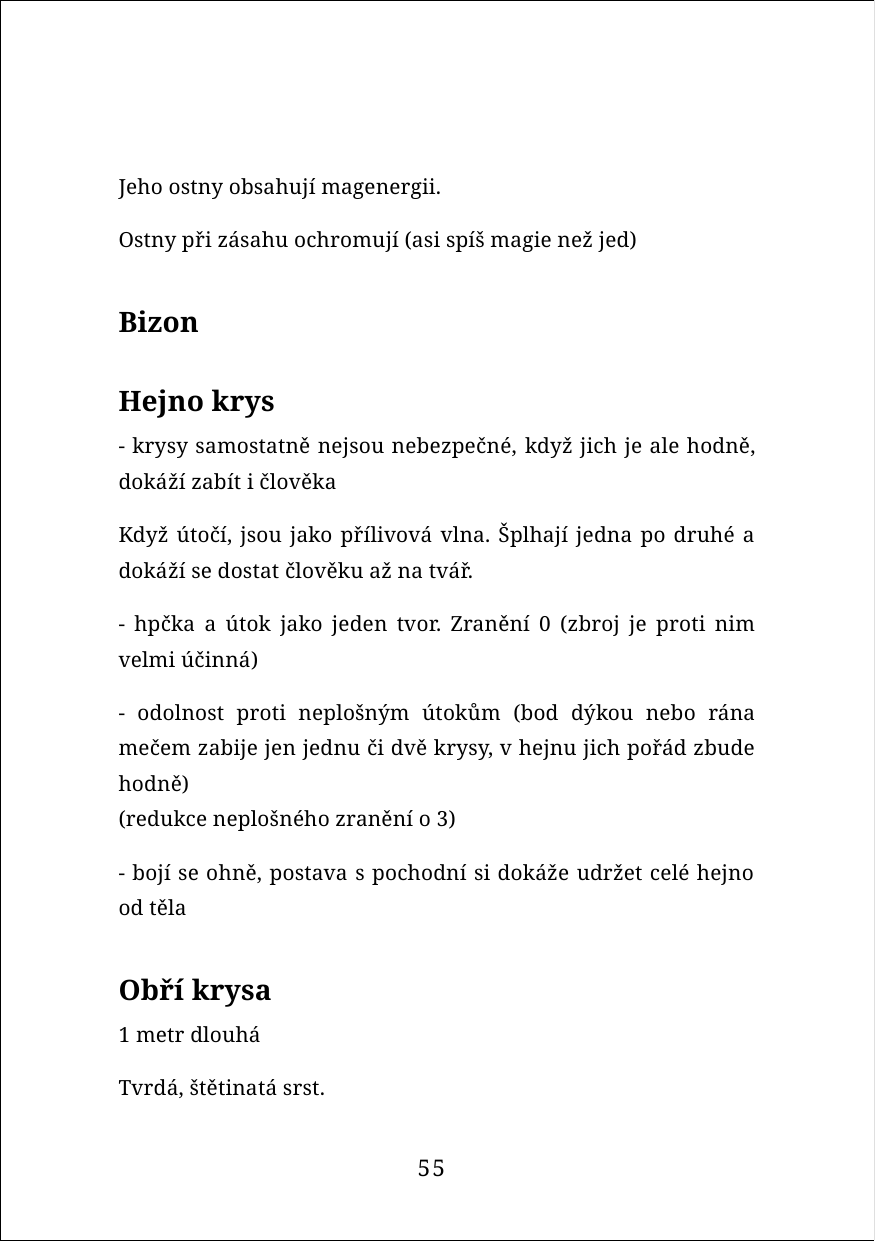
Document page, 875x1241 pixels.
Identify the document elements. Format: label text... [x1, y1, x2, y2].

text Jeho ostny obsahují magenergii. [118, 172, 756, 200]
text - bojí se ohně, postava s pochodní si dokáže udržet celé hejno od těla [118, 858, 756, 922]
subtitle Bizon [118, 302, 756, 340]
text - odolnost proti neplošným útokům (bod dýkou nebo rána mečem zabije jen jednu či dvě krysy, v hejnu jich pořád zbude hodně) (redukce neplošného zranění o 3) [118, 698, 756, 833]
text - krysy samostatně nejsou nebezpečné, když jich je ale hodně, dokáží zabít i člověka [118, 432, 756, 496]
subtitle Obří krysa [118, 970, 756, 1008]
subtitle Hejno krys [118, 382, 756, 420]
text Ostny při zásahu ochromují (asi spíš magie než jed) [118, 225, 756, 253]
text Když útočí, jsou jako přílivová vlna. Šplhají jedna po druhé a dokáží se dostat člověku až na tvář. [118, 520, 756, 584]
text - hpčka a útok jako jeden tvor. Zranění 0 (zbroj je proti nim velmi účinná) [118, 609, 756, 673]
text Tvrdá, štětinatá srst. [118, 1073, 756, 1102]
text 1 metr dlouhá [118, 1020, 756, 1049]
